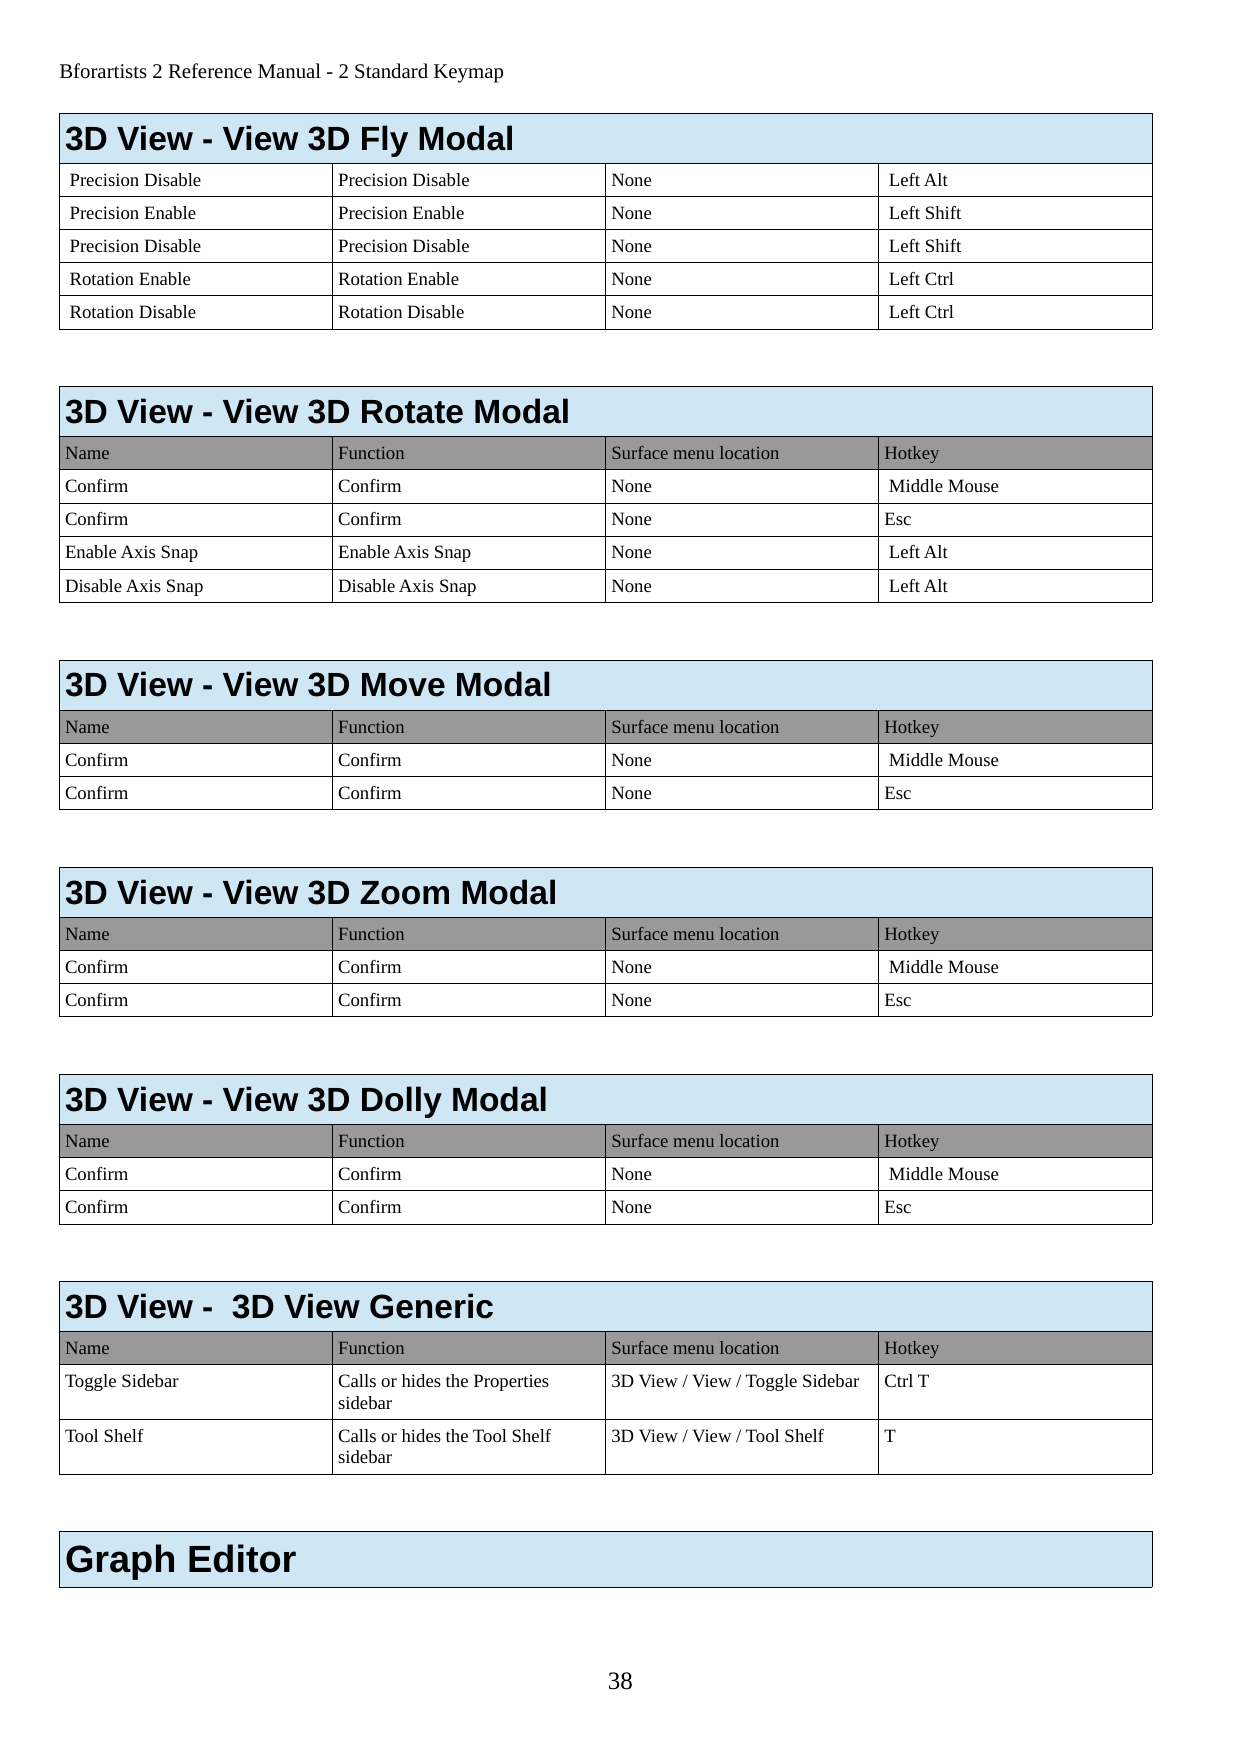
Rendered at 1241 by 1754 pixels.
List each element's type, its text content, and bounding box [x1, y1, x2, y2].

table_cell Rotation Enable [60, 263, 332, 295]
table_cell Confirm [60, 951, 332, 983]
table_cell Confirm [333, 504, 605, 536]
table_cell Middle Mouse [879, 744, 1152, 776]
table_cell Hotkey [879, 1125, 1152, 1157]
table_cell None [606, 230, 878, 262]
table_header 3D View - View 3D Move Modal [60, 661, 1152, 710]
table_cell 3D View / View / Toggle Sidebar [606, 1365, 878, 1419]
table_cell Left Shift [879, 230, 1152, 262]
table_cell Middle Mouse [879, 1158, 1152, 1190]
table_cell Precision Disable [60, 164, 332, 196]
table_cell Toggle Sidebar [60, 1365, 332, 1419]
table_cell Surface menu location [606, 1332, 878, 1364]
table_cell Calls or hides the Properties sidebar [333, 1365, 605, 1419]
table_cell None [606, 984, 878, 1016]
table_cell Name [60, 437, 332, 469]
table_cell None [606, 470, 878, 502]
table_cell Middle Mouse [879, 470, 1152, 502]
table_cell None [606, 263, 878, 295]
table_cell Left Alt [879, 537, 1152, 569]
table_cell Surface menu location [606, 918, 878, 950]
table_cell Surface menu location [606, 711, 878, 743]
table_cell Confirm [60, 1158, 332, 1190]
table_cell Rotation Enable [333, 263, 605, 295]
table_cell None [606, 537, 878, 569]
table_cell Name [60, 1125, 332, 1157]
table_cell Function [333, 711, 605, 743]
table_cell Name [60, 1332, 332, 1364]
table_cell None [606, 777, 878, 809]
table_cell Confirm [60, 1191, 332, 1223]
table_header Graph Editor [60, 1532, 1152, 1587]
table_cell Left Shift [879, 197, 1152, 229]
table_cell None [606, 164, 878, 196]
table_cell Esc [879, 1191, 1152, 1223]
table_cell Confirm [333, 744, 605, 776]
table_cell Confirm [60, 744, 332, 776]
table_cell Precision Enable [60, 197, 332, 229]
table_cell Tool Shelf [60, 1420, 332, 1474]
table_cell Confirm [333, 984, 605, 1016]
table_cell Left Ctrl [879, 263, 1152, 295]
table_cell Function [333, 918, 605, 950]
table_cell Precision Disable [60, 230, 332, 262]
table_cell Left Alt [879, 164, 1152, 196]
table_cell Ctrl T [879, 1365, 1152, 1419]
table_cell Surface menu location [606, 1125, 878, 1157]
table_cell Rotation Disable [333, 296, 605, 328]
table_cell Precision Disable [333, 164, 605, 196]
table_cell Hotkey [879, 437, 1152, 469]
table_header 3D View - View 3D Zoom Modal [60, 868, 1152, 917]
table_cell None [606, 570, 878, 602]
table_cell Confirm [333, 951, 605, 983]
table_cell Confirm [60, 777, 332, 809]
table_cell None [606, 744, 878, 776]
table_cell Surface menu location [606, 437, 878, 469]
table_cell Middle Mouse [879, 951, 1152, 983]
table_cell Confirm [333, 777, 605, 809]
table_header 3D View - View 3D Dolly Modal [60, 1075, 1152, 1124]
table_cell Esc [879, 504, 1152, 536]
table_cell 3D View / View / Tool Shelf [606, 1420, 878, 1474]
table_header 3D View - View 3D Rotate Modal [60, 387, 1152, 436]
table_cell None [606, 504, 878, 536]
table_cell Esc [879, 777, 1152, 809]
table_header 3D View - 3D View Generic [60, 1282, 1152, 1331]
table_cell Confirm [60, 504, 332, 536]
table_cell Precision Disable [333, 230, 605, 262]
table_cell None [606, 1158, 878, 1190]
table_cell None [606, 951, 878, 983]
table_cell Name [60, 918, 332, 950]
table_cell Confirm [333, 470, 605, 502]
table_cell Confirm [333, 1191, 605, 1223]
table_cell Function [333, 437, 605, 469]
table_header 3D View - View 3D Fly Modal [60, 114, 1152, 163]
table_cell T [879, 1420, 1152, 1474]
table_cell Function [333, 1125, 605, 1157]
table_cell Name [60, 711, 332, 743]
table_cell Disable Axis Snap [333, 570, 605, 602]
table_cell Rotation Disable [60, 296, 332, 328]
table_cell None [606, 1191, 878, 1223]
table_cell Function [333, 1332, 605, 1364]
table_cell Confirm [333, 1158, 605, 1190]
table_cell Enable Axis Snap [60, 537, 332, 569]
table_cell Left Alt [879, 570, 1152, 602]
table_cell Hotkey [879, 711, 1152, 743]
table_cell Disable Axis Snap [60, 570, 332, 602]
table_cell Precision Enable [333, 197, 605, 229]
table_cell Left Ctrl [879, 296, 1152, 328]
table_cell Esc [879, 984, 1152, 1016]
table_cell Calls or hides the Tool Shelf sidebar [333, 1420, 605, 1474]
table_cell None [606, 296, 878, 328]
table_cell None [606, 197, 878, 229]
table_cell Confirm [60, 470, 332, 502]
table_cell Hotkey [879, 1332, 1152, 1364]
table_cell Hotkey [879, 918, 1152, 950]
table_cell Confirm [60, 984, 332, 1016]
table_cell Enable Axis Snap [333, 537, 605, 569]
